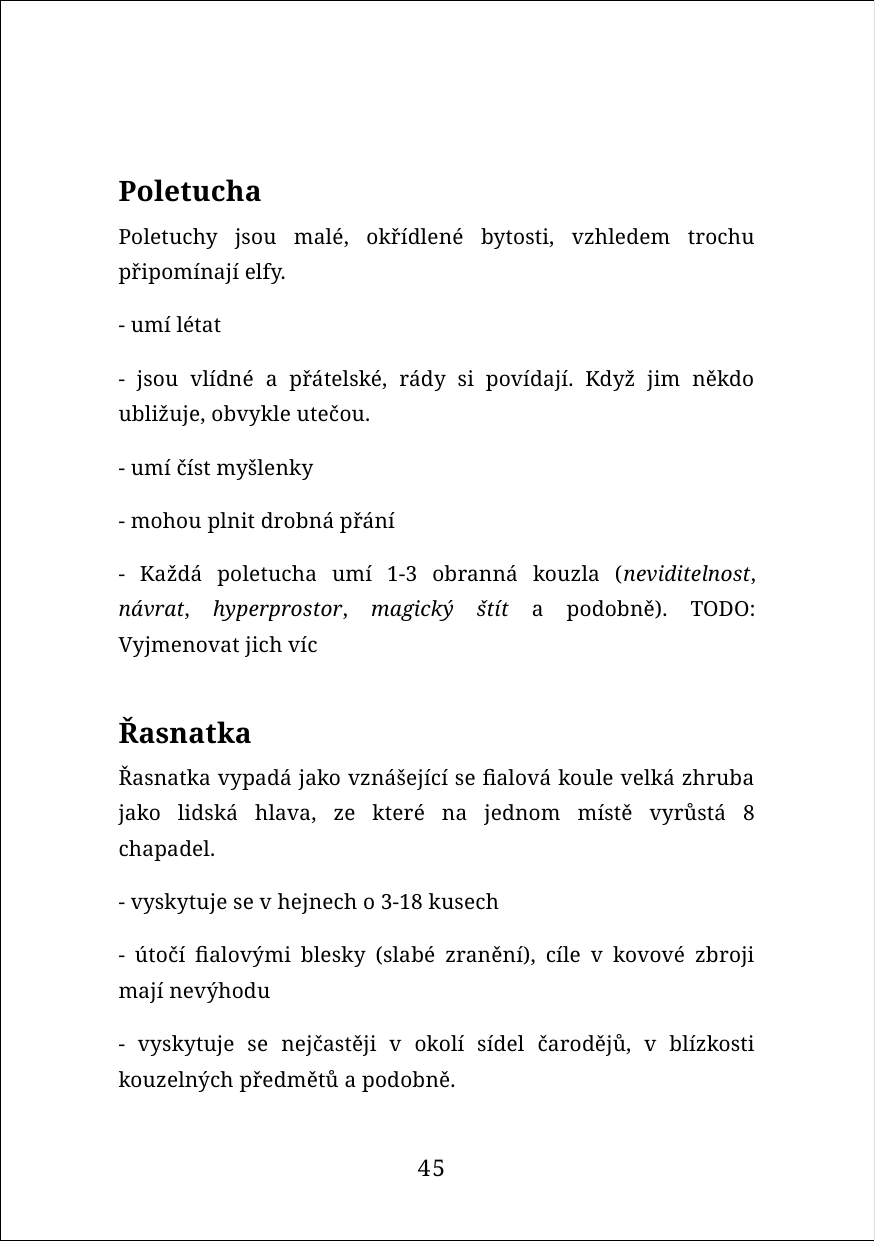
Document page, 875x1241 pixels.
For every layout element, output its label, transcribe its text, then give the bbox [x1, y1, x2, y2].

subtitle Poletucha [118, 172, 756, 210]
text - mohou plnit drobná přání [118, 506, 756, 534]
text - umí létat [118, 311, 756, 339]
text - jsou vlídné a přátelské, rády si povídají. Když jim někdo ubližuje, obvykle utečou. [118, 364, 756, 428]
text - vyskytuje se v hejnech o 3-18 kusech [118, 887, 756, 916]
text Poletuchy jsou malé, okřídlené bytosti, vzhledem trochu připomínají elfy. [118, 222, 756, 286]
text - vyskytuje se nejčastěji v okolí sídel čarodějů, v blízkosti kouzelných předmětů a podobně. [118, 1029, 756, 1093]
text - Každá poletucha umí 1-3 obranná kouzla (neviditelnost, návrat, hyperprostor, magický štít a podobně). TODO: Vyjmenovat jich víc [118, 559, 756, 658]
text - útočí fialovými blesky (slabé zranění), cíle v kovové zbroji mají nevýhodu [118, 941, 756, 1004]
text - umí číst myšlenky [118, 453, 756, 481]
text Řasnatka vypadá jako vznášející se fialová koule velká zhruba jako lidská hlava, ze které na jednom místě vyrůstá 8 chapadel. [118, 763, 756, 862]
subtitle Řasnatka [118, 713, 756, 751]
